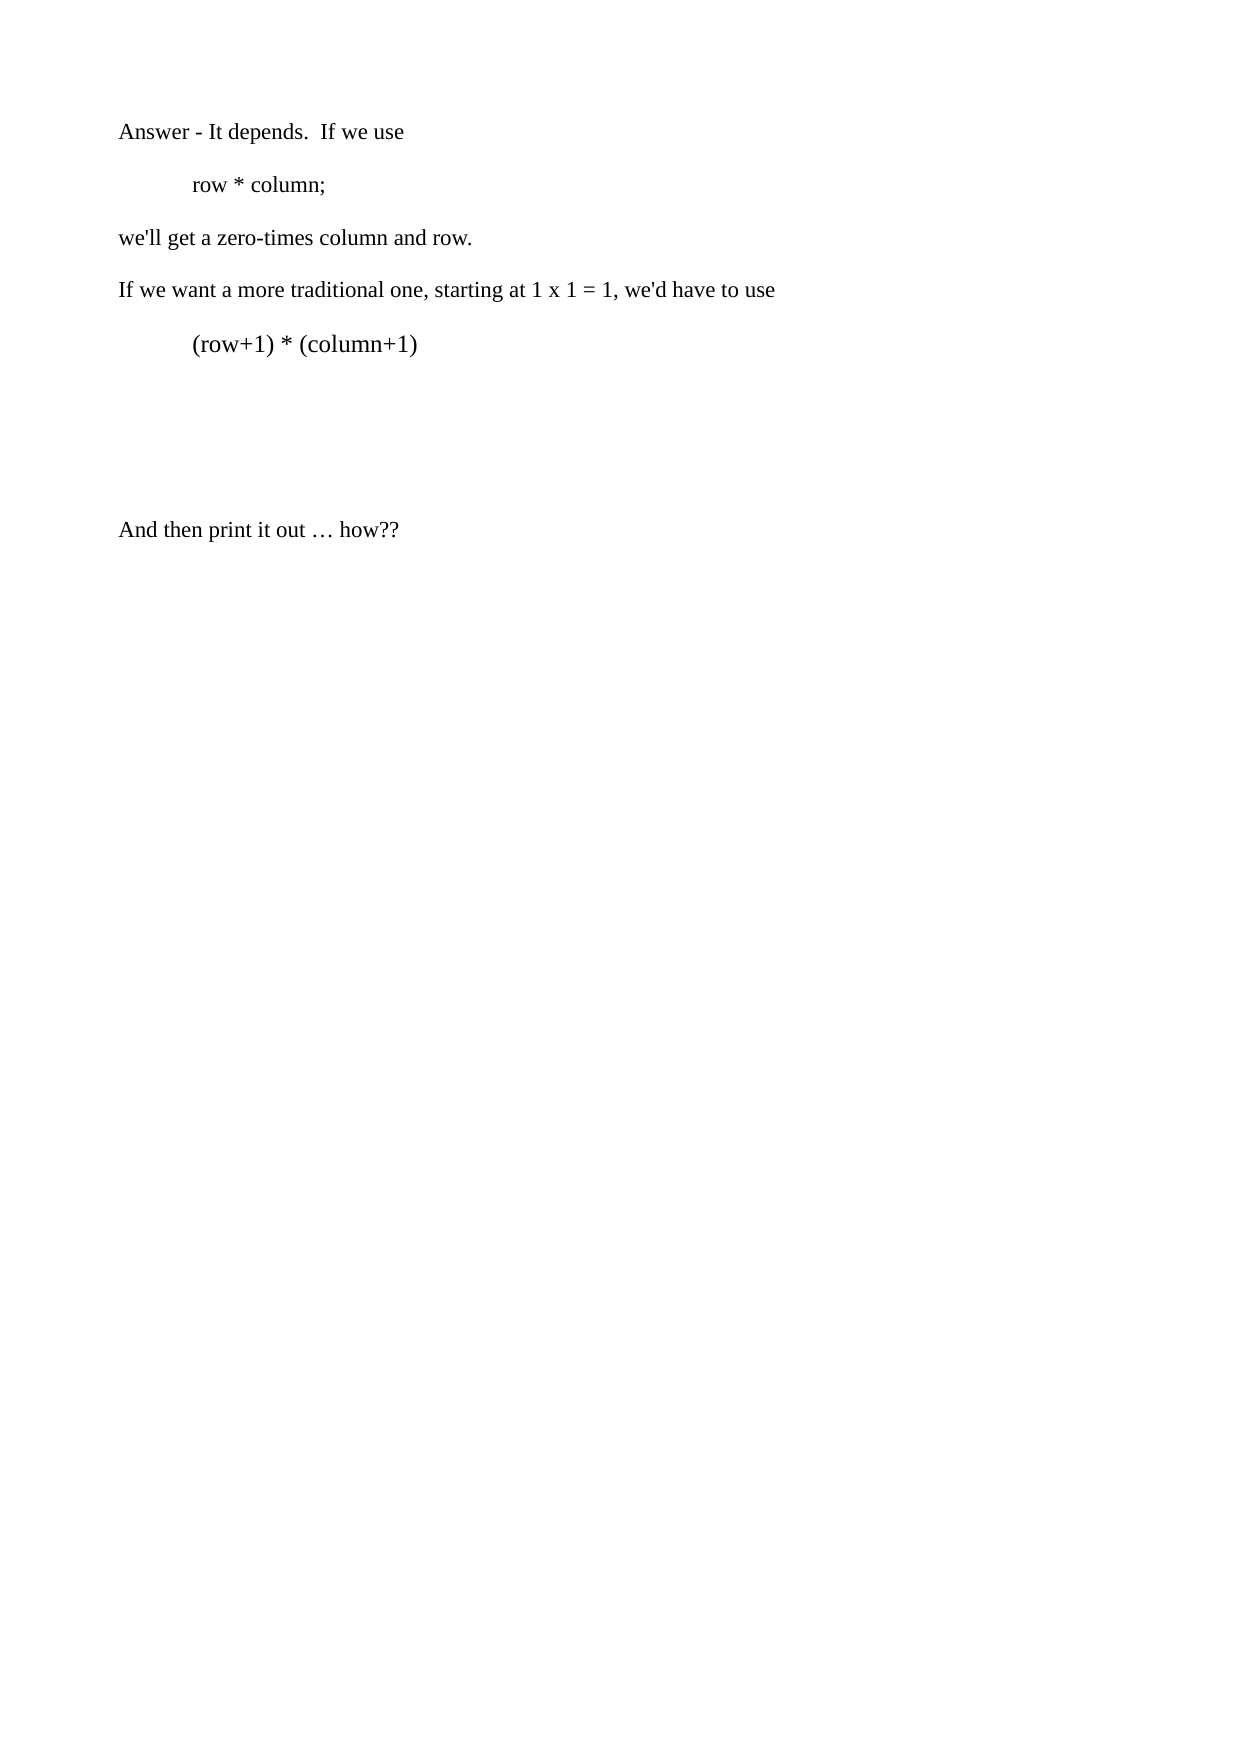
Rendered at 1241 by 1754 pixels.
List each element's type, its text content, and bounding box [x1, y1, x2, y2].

text And then print it out … how?? [118, 516, 1122, 542]
text (row+1) * (column+1) [118, 329, 1122, 358]
text If we want a more traditional one, starting at 1 x 1 = 1, we'd have to use [118, 276, 1122, 303]
text Answer - It depends. If we use [118, 118, 1122, 144]
text row * column; [118, 171, 1122, 197]
text we'll get a zero-times column and row. [118, 223, 1122, 250]
